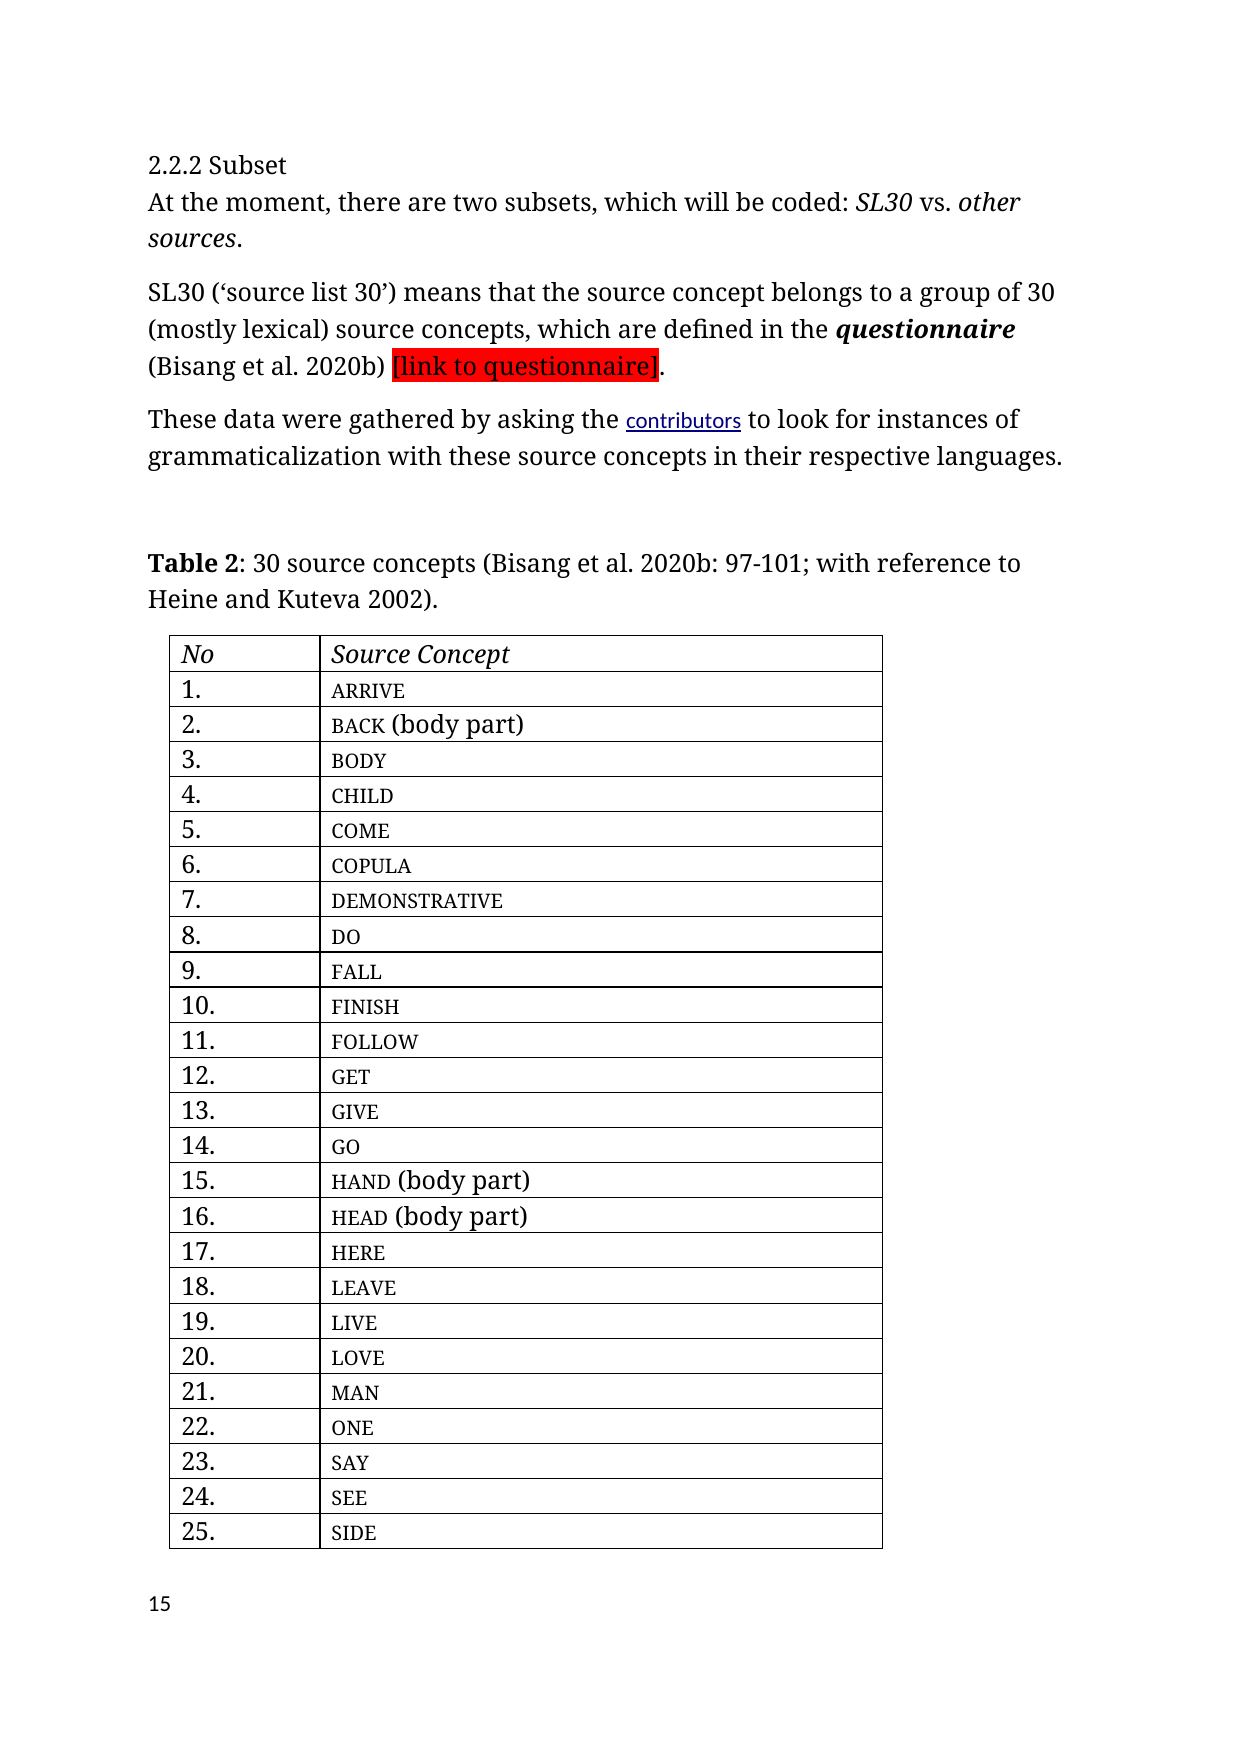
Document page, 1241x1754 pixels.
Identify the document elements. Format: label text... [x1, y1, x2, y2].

table_cell do [321, 917, 882, 951]
table_cell 21. [170, 1374, 319, 1408]
table_cell 14. [170, 1128, 319, 1162]
table_cell 8. [170, 917, 319, 951]
table_cell back (body part) [321, 707, 882, 741]
table_cell 22. [170, 1409, 319, 1443]
table_cell 23. [170, 1444, 319, 1478]
table_cell 5. [170, 812, 319, 846]
table_cell man [321, 1374, 882, 1408]
table_cell 7. [170, 882, 319, 916]
table_cell 18. [170, 1268, 319, 1302]
text These data were gathered by asking the contributors to look for instances of grammaticalization with these source concepts in their respective languages. [148, 402, 1093, 472]
table_cell body [321, 742, 882, 776]
text Table 2: 30 source concepts (Bisang et al. 2020b: 97-101; with reference to Heine and Kuteva 2002). [148, 545, 1093, 616]
table_cell give [321, 1093, 882, 1127]
table_cell 1. [170, 672, 319, 706]
table_cell finish [321, 988, 882, 1022]
table_cell 24. [170, 1479, 319, 1513]
table_cell head (body part) [321, 1198, 882, 1232]
table_cell hand (body part) [321, 1163, 882, 1197]
table_cell 11. [170, 1023, 319, 1057]
table_cell leave [321, 1268, 882, 1302]
text SL30 (‘source list 30’) means that the source concept belongs to a group of 30 (mostly lexical) source concepts, which are defined in the questionnaire (Bisang et al. 2020b) [link to questionnaire]. [148, 274, 1093, 382]
table_cell here [321, 1233, 882, 1267]
table_cell 4. [170, 777, 319, 811]
table_cell 10. [170, 988, 319, 1022]
table_cell 16. [170, 1198, 319, 1232]
table_cell live [321, 1304, 882, 1337]
table_cell see [321, 1479, 882, 1513]
table_cell 19. [170, 1304, 319, 1337]
table_cell 25. [170, 1514, 319, 1548]
table_cell arrive [321, 672, 882, 706]
table_cell get [321, 1058, 882, 1092]
table_cell 17. [170, 1233, 319, 1267]
table_cell copula [321, 847, 882, 881]
table_cell child [321, 777, 882, 811]
table_cell come [321, 812, 882, 846]
table_cell 13. [170, 1093, 319, 1127]
table_cell side [321, 1514, 882, 1548]
table_cell one [321, 1409, 882, 1443]
table_cell say [321, 1444, 882, 1478]
subtitle 2.2.2 Subset [148, 148, 1093, 182]
table_cell 9. [170, 953, 319, 986]
table_cell 3. [170, 742, 319, 776]
table_cell love [321, 1339, 882, 1373]
table_header Source Concept [321, 636, 882, 671]
table_cell 15. [170, 1163, 319, 1197]
table_cell demonstrative [321, 882, 882, 916]
table_header No [170, 636, 319, 671]
table_cell 12. [170, 1058, 319, 1092]
text At the moment, there are two subsets, which will be coded: SL30 vs. other sources. [148, 184, 1093, 255]
table_cell 6. [170, 847, 319, 881]
table_cell go [321, 1128, 882, 1162]
table_cell fall [321, 953, 882, 986]
table_cell follow [321, 1023, 882, 1057]
table_cell 2. [170, 707, 319, 741]
table_cell 20. [170, 1339, 319, 1373]
